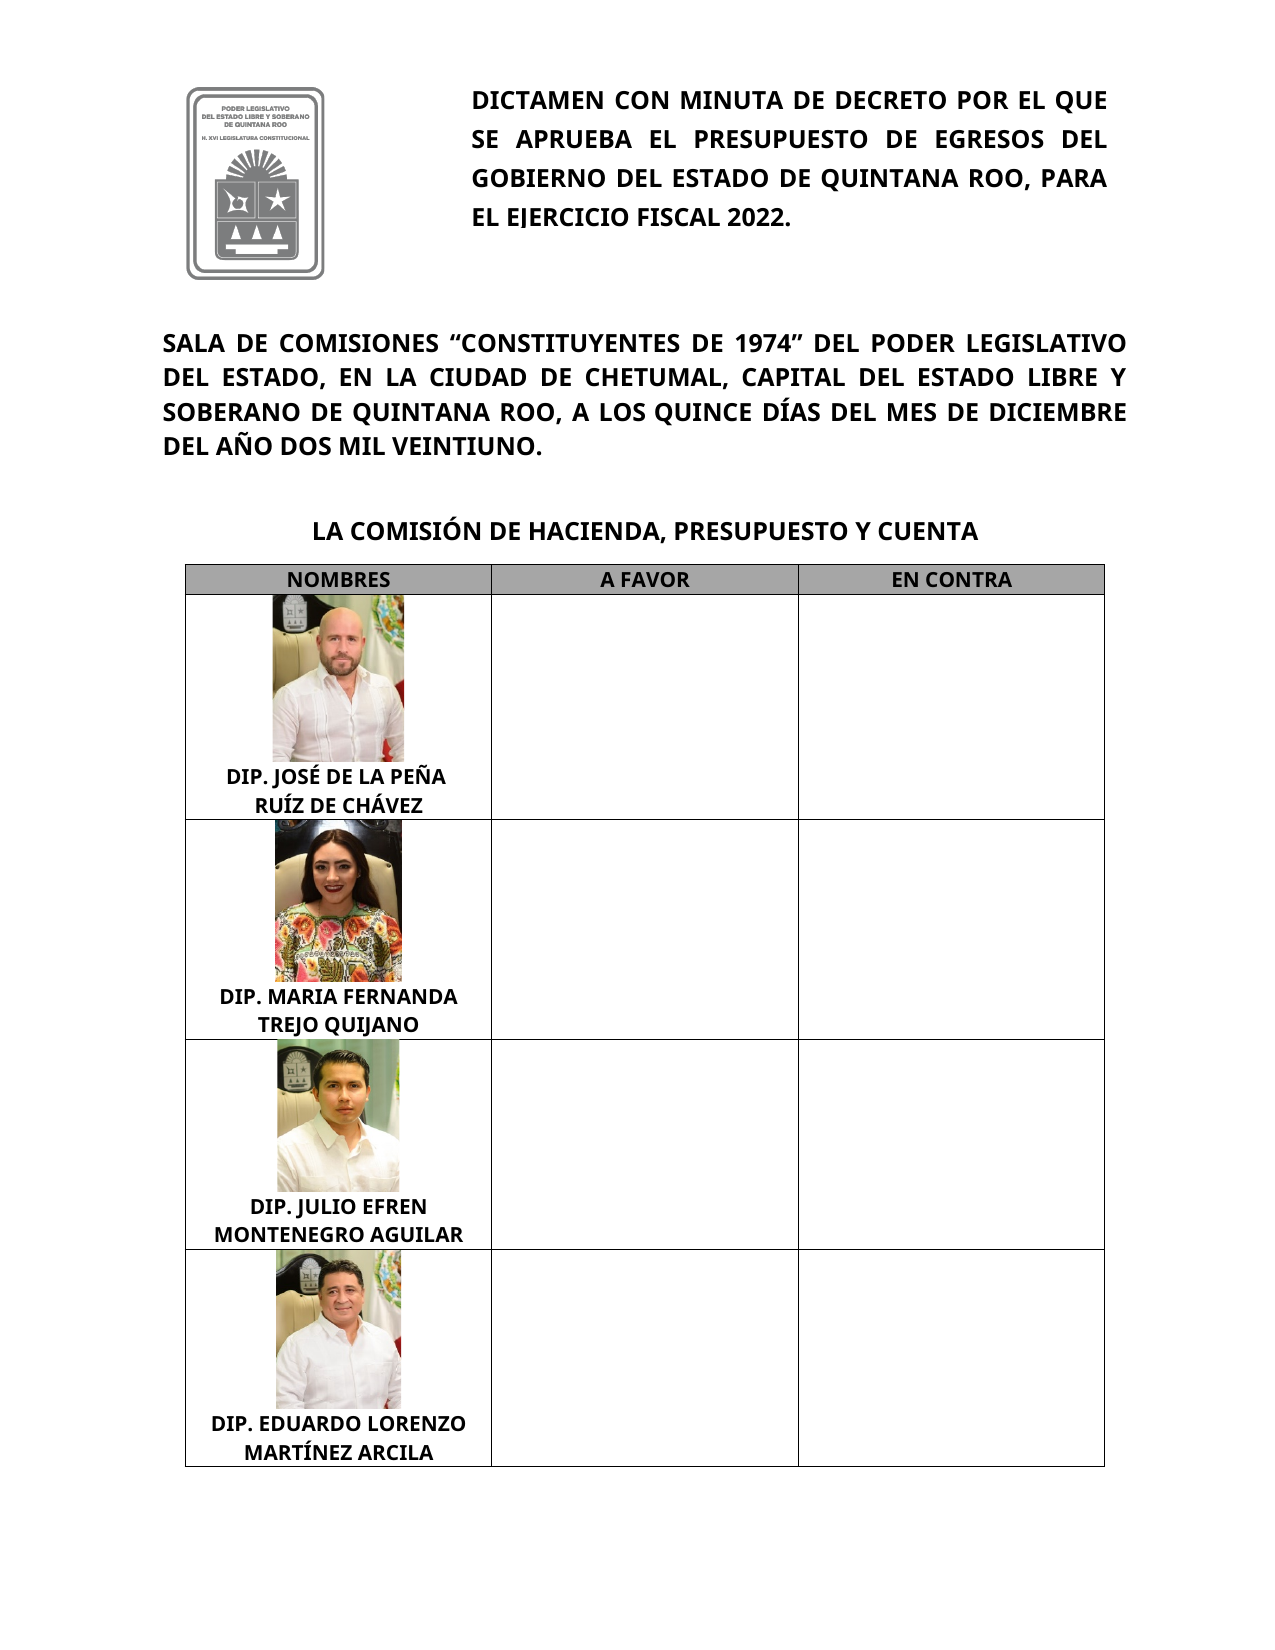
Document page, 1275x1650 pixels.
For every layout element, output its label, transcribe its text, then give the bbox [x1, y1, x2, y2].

table_cell [799, 1040, 1104, 1249]
table_header NOMBRES [186, 565, 491, 594]
table_cell [492, 1040, 798, 1249]
table_header A FAVOR [492, 565, 798, 594]
table_cell DIP. EDUARDO LORENZO MARTÍNEZ ARCILA [186, 1250, 491, 1466]
table_cell DIP. JOSÉ DE LA PEÑA RUÍZ DE CHÁVEZ [186, 595, 491, 819]
table_cell DIP. JULIO EFREN MONTENEGRO AGUILAR [186, 1040, 491, 1249]
table_cell DIP. MARIA FERNANDA TREJO QUIJANO [186, 820, 491, 1039]
table_cell [799, 1250, 1104, 1466]
table_cell [799, 820, 1104, 1039]
table_cell [799, 595, 1104, 819]
table_cell [492, 595, 798, 819]
text SALA DE COMISIONES “CONSTITUYENTES DE 1974” DEL PODER LEGISLATIVO DEL ESTADO, EN LA CIUDAD DE CHETUMAL, CAPITAL DEL ESTADO LIBRE Y SOBERANO DE QUINTANA ROO, A LOS QUINCE DÍAS DEL MES DE DICIEMBRE DEL AÑO DOS MIL VEINTIUNO. [162, 326, 1127, 462]
table_cell [492, 1250, 798, 1466]
text LA COMISIÓN DE HACIENDA, PRESUPUESTO Y CUENTA [162, 513, 1127, 547]
table_cell [492, 820, 798, 1039]
table_header EN CONTRA [799, 565, 1104, 594]
